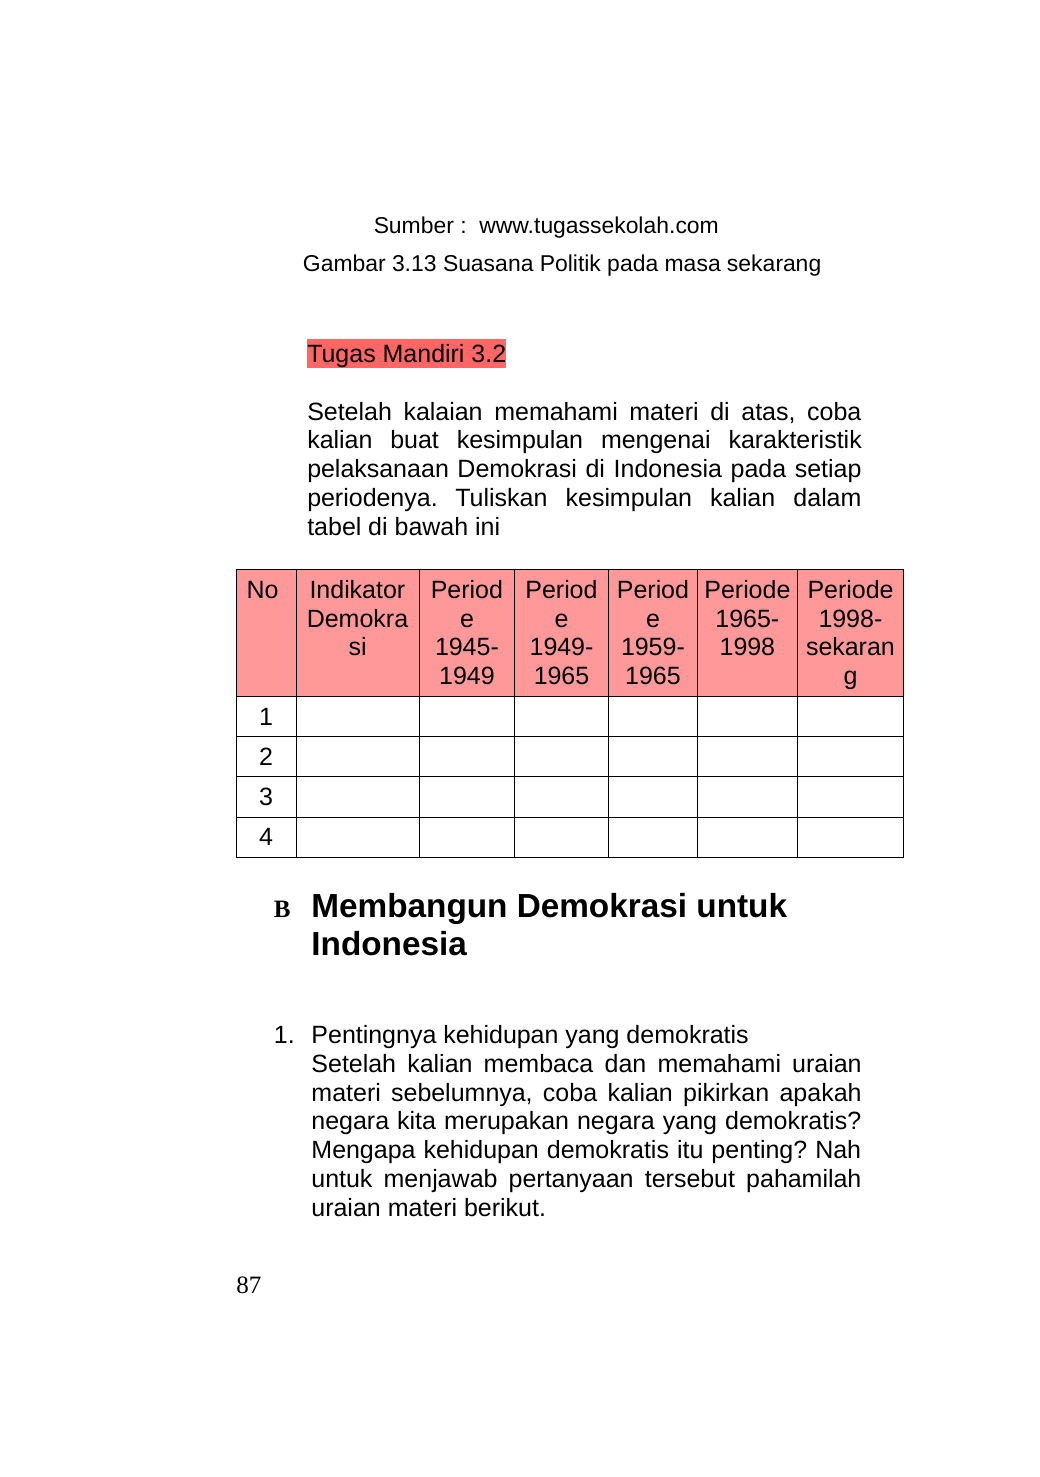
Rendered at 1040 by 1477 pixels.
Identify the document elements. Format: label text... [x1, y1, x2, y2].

table_cell 1 [237, 697, 296, 736]
table_cell 2 [237, 737, 296, 776]
table_cell [609, 697, 697, 736]
list Membangun Demokrasi untuk Indonesia [274, 886, 862, 963]
table_cell [515, 697, 608, 736]
list Pentingnya kehidupan yang demokratis [274, 1020, 862, 1049]
table_header Periode 1945-1949 [420, 570, 514, 696]
table_cell [297, 737, 419, 776]
table_cell [609, 737, 697, 776]
table_cell [420, 777, 514, 817]
table_cell 3 [237, 777, 296, 817]
table_cell [698, 737, 797, 776]
table_header Periode 1959-1965 [609, 570, 697, 696]
table_cell [798, 737, 903, 776]
table_cell [297, 818, 419, 857]
table_cell [698, 818, 797, 857]
table_cell [515, 818, 608, 857]
table_cell 4 [237, 818, 296, 857]
table_cell [515, 737, 608, 776]
table_cell Gambar 3.13 Suasana Politik pada masa sekarang [236, 244, 862, 282]
table_header Sumber : www.tugassekolah.com [236, 206, 862, 244]
table_cell [609, 818, 697, 857]
table_cell [297, 697, 419, 736]
table_cell [798, 697, 903, 736]
table_header Periode 1965-1998 [698, 570, 797, 696]
text Tugas Mandiri 3.2 [307, 339, 862, 368]
table_cell [698, 777, 797, 817]
table_cell [420, 697, 514, 736]
table_header Periode 1949- 1965 [515, 570, 608, 696]
table_cell [798, 818, 903, 857]
text Setelah kalaian memahami materi di atas, coba kalian buat kesimpulan mengenai karakteristik pelaksanaan Demokrasi di Indonesia pada setiap periodenya. Tuliskan kesimpulan kalian dalam tabel di bawah ini [307, 397, 862, 540]
table_header Indikator Demokrasi [297, 570, 419, 696]
table_cell [609, 777, 697, 817]
table_cell [297, 777, 419, 817]
table_cell [515, 777, 608, 817]
table_cell [420, 818, 514, 857]
table_cell [698, 697, 797, 736]
table_header Periode 1998-sekarang [798, 570, 903, 696]
table_cell [798, 777, 903, 817]
table_cell [420, 737, 514, 776]
list Setelah kalian membaca dan memahami uraian materi sebelumnya, coba kalian pikirkan apakah negara kita merupakan negara yang demokratis? Mengapa kehidupan demokratis itu penting? Nah untuk menjawab pertanyaan tersebut pahamilah uraian materi berikut. [274, 1049, 862, 1221]
table_header No [237, 570, 296, 696]
